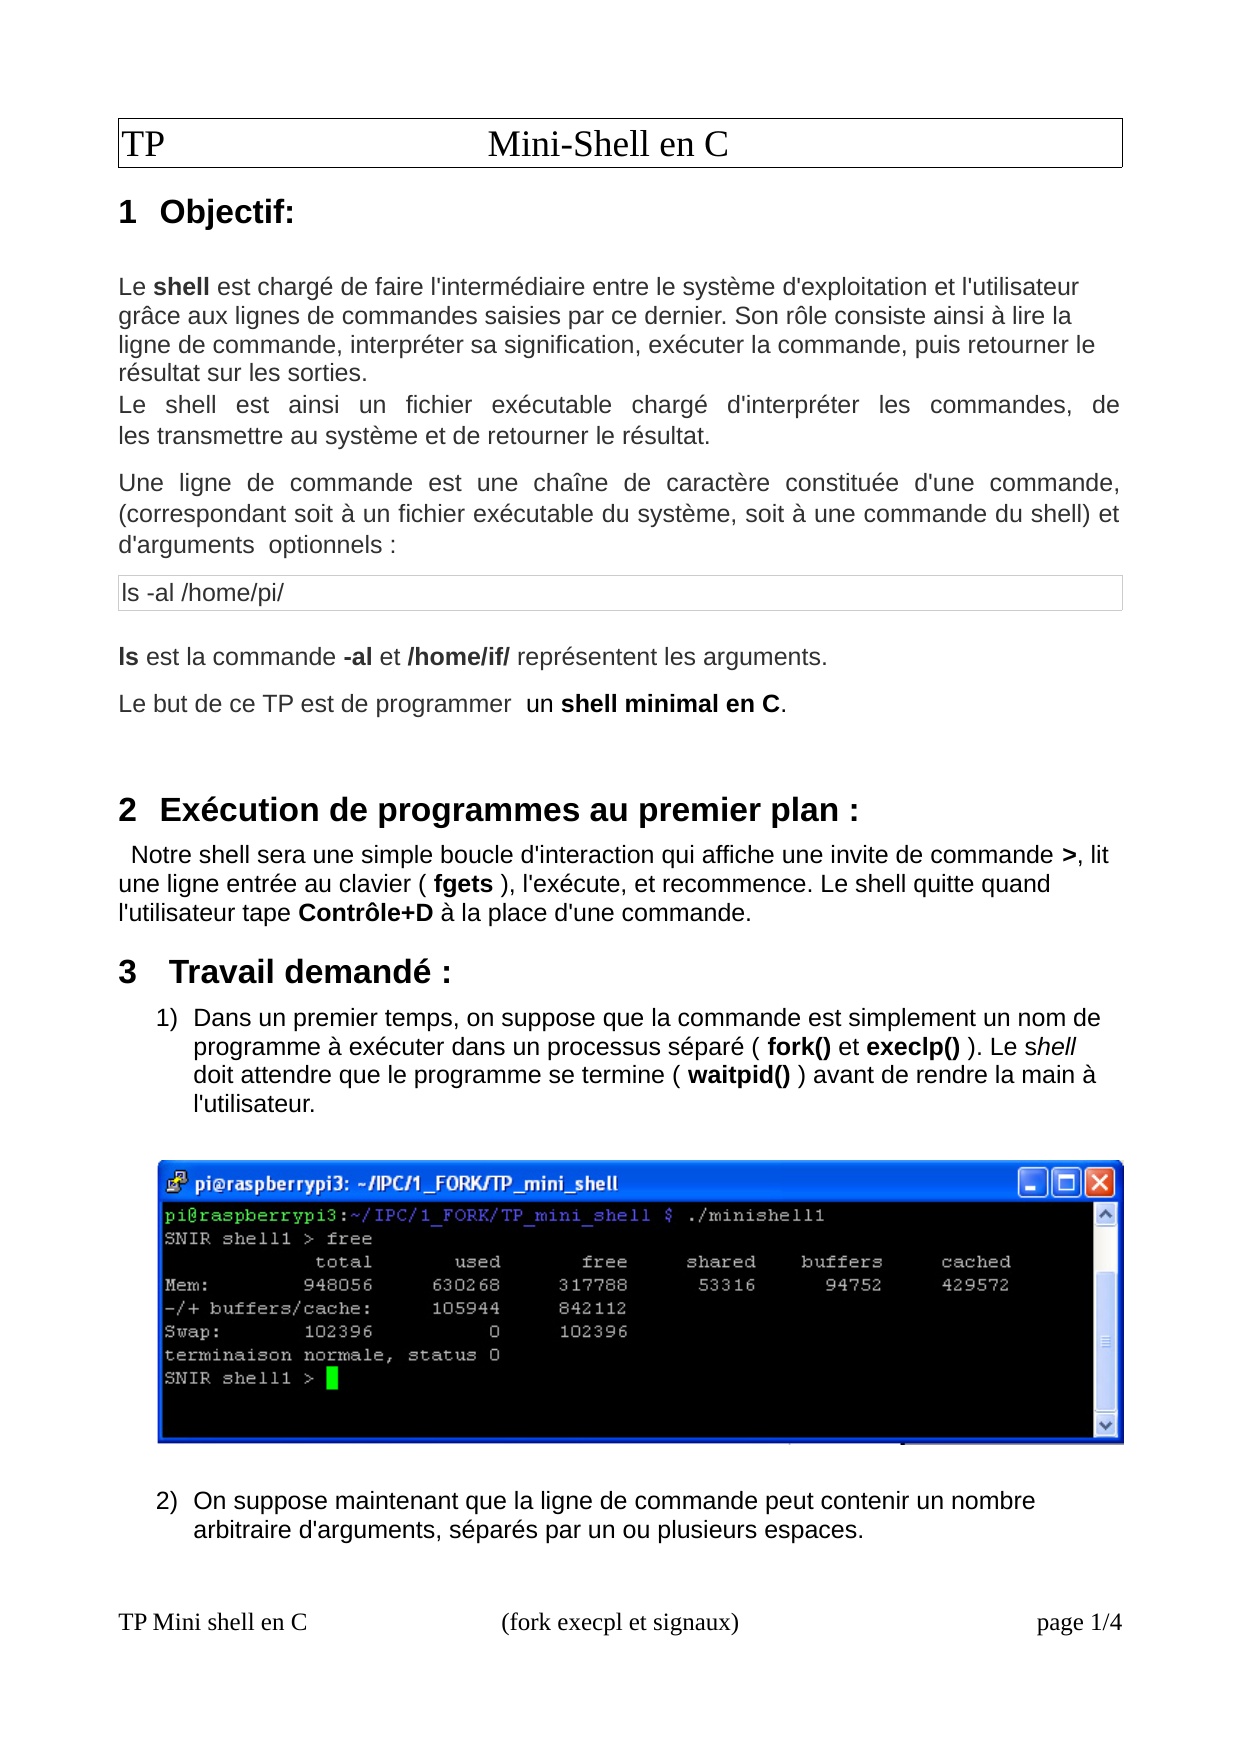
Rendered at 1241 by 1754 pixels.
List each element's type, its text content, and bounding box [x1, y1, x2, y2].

text ls -al /home/pi/ [119, 576, 1122, 610]
text Le shell est chargé de faire l'intermédiaire entre le système d'exploitation et l'utilisateur grâce aux lignes de commandes saisies par ce dernier. Son rôle consiste ainsi à lire la ligne de commande, interpréter sa signification, exécuter la commande, puis retourner le résultat sur les sorties. [118, 272, 1122, 387]
text Notre shell sera une simple boucle d'interaction qui affiche une invite de commande >, lit une ligne entrée au clavier ( fgets ), l'exécute, et recommence. Le shell quitte quand l'utilisateur tape Contrôle+D à la place d'une commande. [118, 841, 1122, 927]
subtitle Exécution de programmes au premier plan : [118, 789, 1122, 828]
subtitle Travail demandé : [118, 952, 1122, 991]
picture [157, 1160, 1124, 1445]
subtitle Objectif: [118, 192, 1122, 231]
text ls est la commande -al et /home/if/ représentent les arguments. [118, 639, 1122, 671]
list On suppose maintenant que la ligne de commande peut contenir un nombre arbitraire d'arguments, séparés par un ou plusieurs espaces. [156, 1486, 1122, 1543]
text Le shell est ainsi un fichier exécutable chargé d'interpréter les commandes, de les transmettre au système et de retourner le résultat. [118, 387, 1122, 450]
text TP Mini-Shell en C [119, 119, 1122, 167]
list Dans un premier temps, on suppose que la commande est simplement un nom de programme à exécuter dans un processus séparé ( fork() et execlp() ). Le shell doit attendre que le programme se termine ( waitpid() ) avant de rendre la main à l'utilisateur. [156, 1003, 1122, 1473]
text Une ligne de commande est une chaîne de caractère constituée d'une commande, (correspondant soit à un fichier exécutable du système, soit à une commande du shell) et d'arguments optionnels : [118, 465, 1122, 559]
text Le but de ce TP est de programmer un shell minimal en C. [118, 686, 1122, 717]
